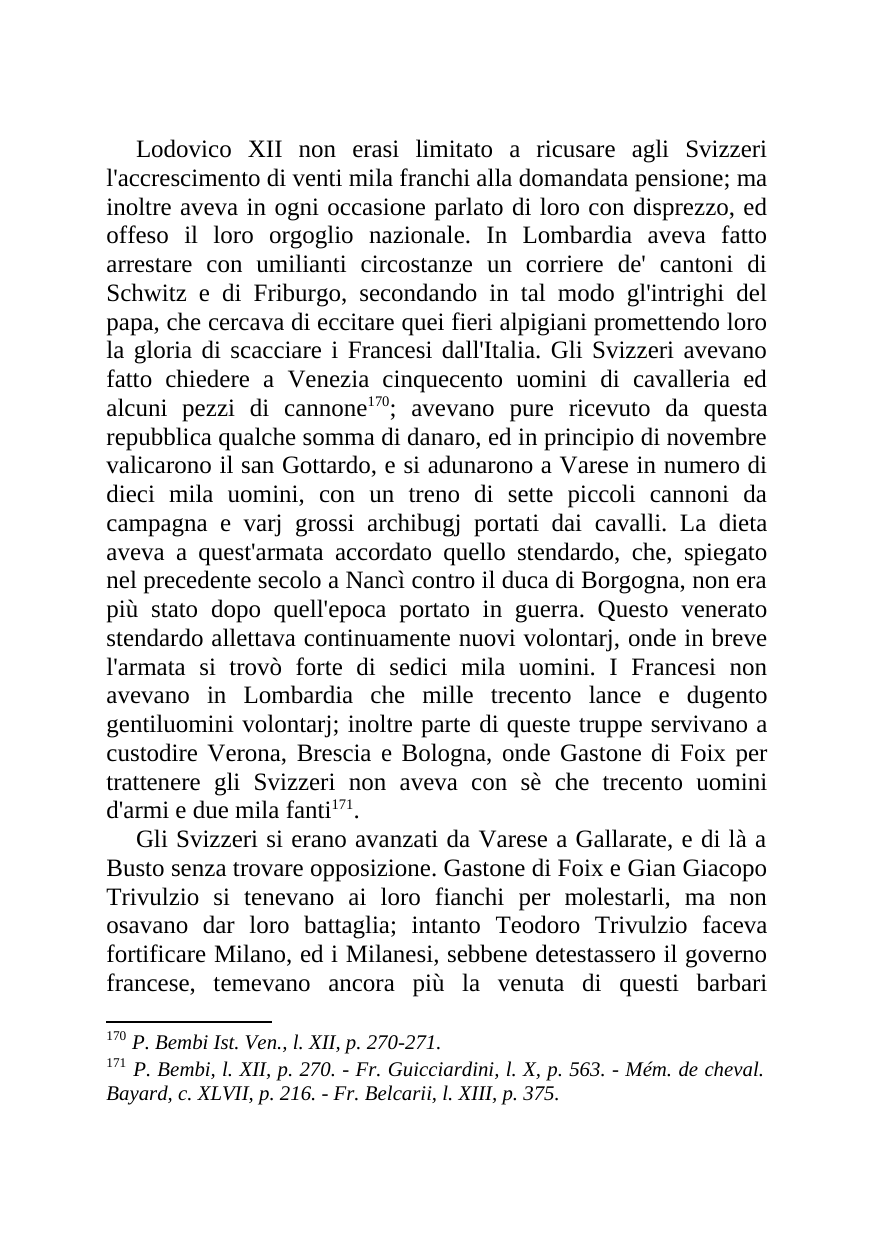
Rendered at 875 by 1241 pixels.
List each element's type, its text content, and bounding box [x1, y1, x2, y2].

text Gli Svizzeri si erano avanzati da Varese a Gallarate, e di là a Busto senza trovare opposizione. Gastone di Foix e Gian Giacopo Trivulzio si tenevano ai loro fianchi per molestarli, ma non osavano dar loro battaglia; intanto Teodoro Trivulzio faceva fortificare Milano, ed i Milanesi, sebbene detestassero il governo francese, temevano ancora più la venuta di questi barbari [106, 824, 768, 997]
text Lodovico XII non erasi limitato a ricusare agli Svizzeri l'accrescimento di venti mila franchi alla domandata pensione; ma inoltre aveva in ogni occasione parlato di loro con disprezzo, ed offeso il loro orgoglio nazionale. In Lombardia aveva fatto arrestare con umilianti circostanze un corriere de' cantoni di Schwitz e di Friburgo, secondando in tal modo gl'intrighi del papa, che cercava di eccitare quei fieri alpigiani promettendo loro la gloria di scacciare i Francesi dall'Italia. Gli Svizzeri avevano fatto chiedere a Venezia cinquecento uomini di cavalleria ed alcuni pezzi di cannone; avevano pure ricevuto da questa repubblica qualche somma di danaro, ed in principio di novembre valicarono il san Gottardo, e si adunarono a Varese in numero di dieci mila uomini, con un treno di sette piccoli cannoni da campagna e varj grossi archibugj portati dai cavalli. La dieta aveva a quest'armata accordato quello stendardo, che, spiegato nel precedente secolo a Nancì contro il duca di Borgogna, non era più stato dopo quell'epoca portato in guerra. Questo venerato stendardo allettava continuamente nuovi volontarj, onde in breve l'armata si trovò forte di sedici mila uomini. I Francesi non avevano in Lombardia che mille trecento lance e dugento gentiluomini volontarj; inoltre parte di queste truppe servivano a custodire Verona, Brescia e Bologna, onde Gastone di Foix per trattenere gli Svizzeri non aveva con sè che trecento uomini d'armi e due mila fanti. [106, 134, 768, 824]
text P. Bembi, l. XII, p. 270. - Fr. Guicciardini, l. X, p. 563. - Mém. de cheval. Bayard, c. XLVII, p. 216. - Fr. Belcarii, l. XIII, p. 375. [106, 1055, 768, 1105]
text P. Bembi Ist. Ven., l. XII, p. 270-271. [106, 1028, 768, 1055]
